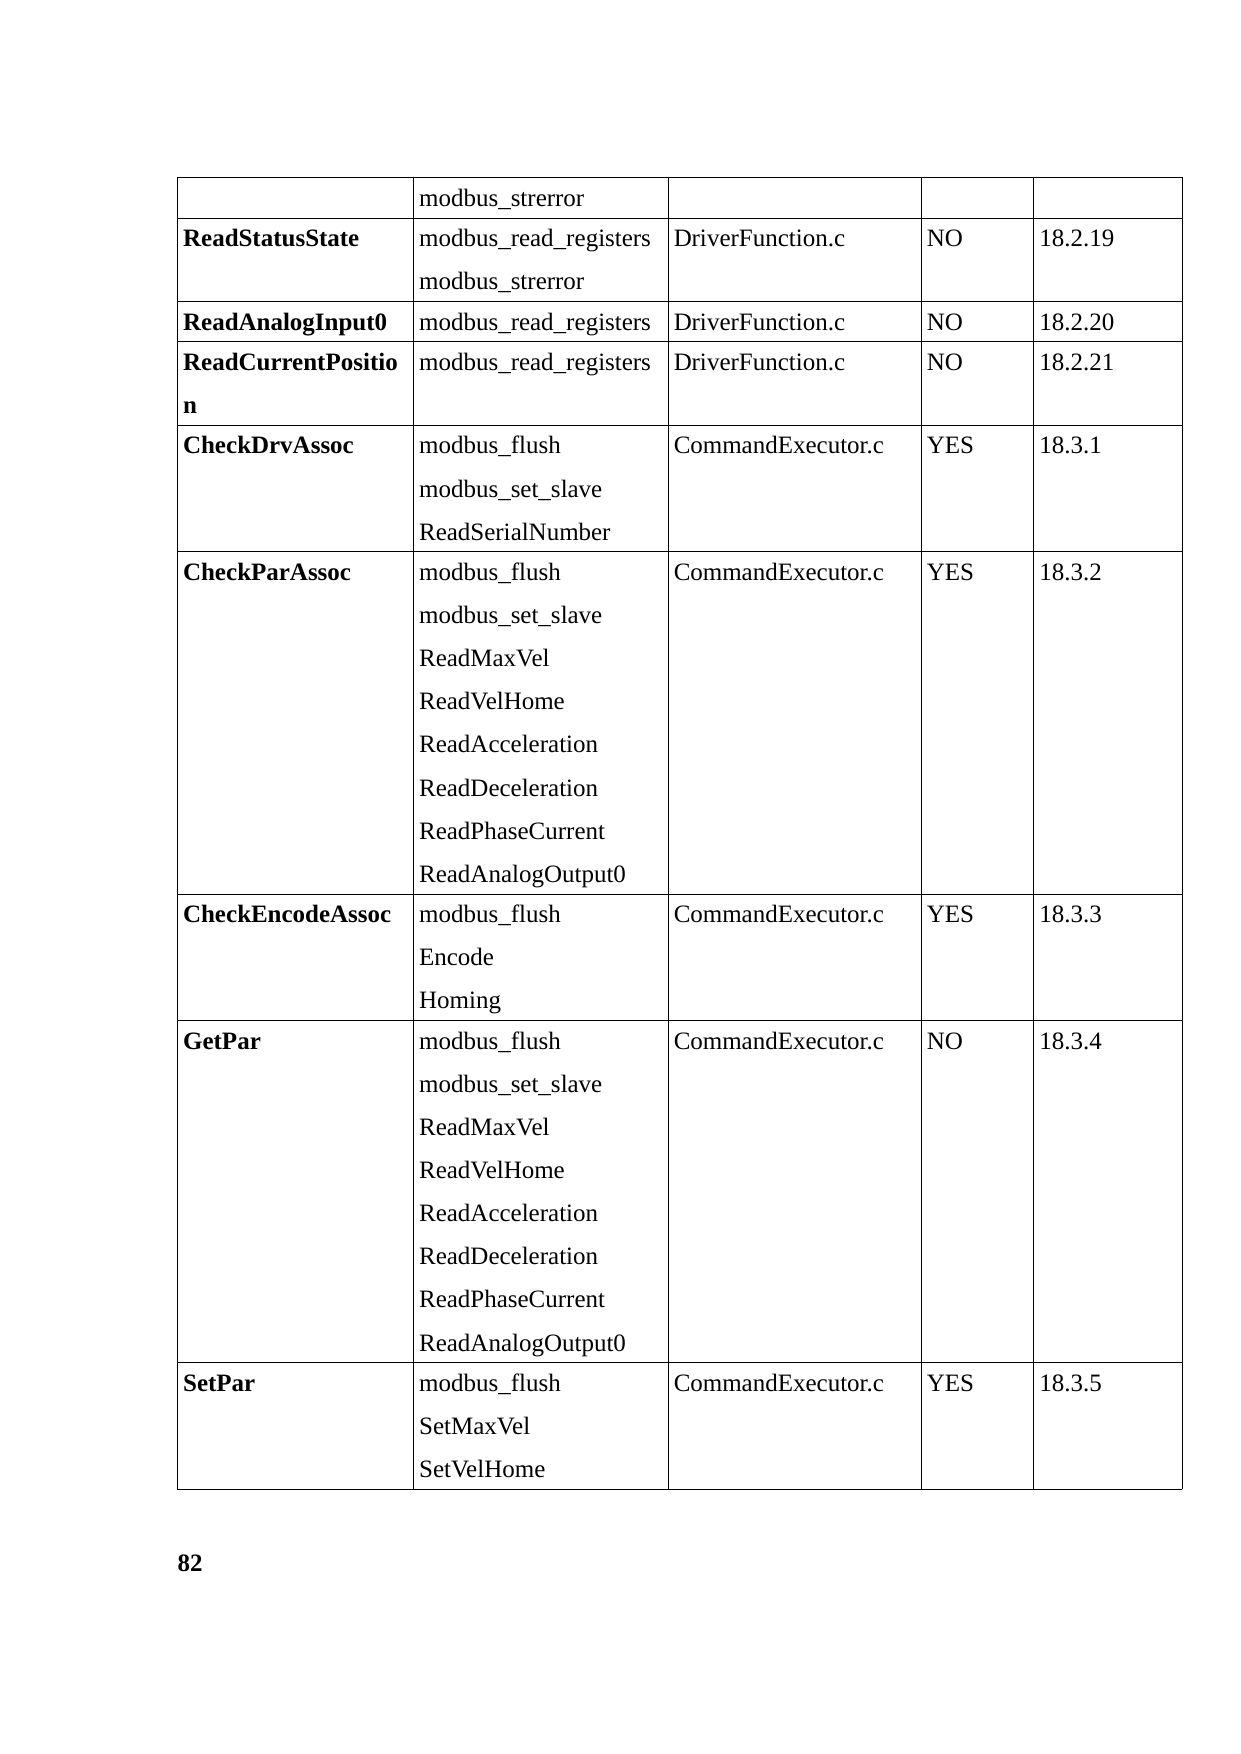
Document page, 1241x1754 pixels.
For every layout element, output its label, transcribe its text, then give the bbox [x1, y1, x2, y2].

table_cell ReadAnalogInput0 [178, 302, 413, 341]
table_cell CommandExecutor.c [669, 895, 921, 1020]
table_cell modbus_strerror [414, 178, 668, 217]
table_cell CommandExecutor.c [669, 426, 921, 551]
table_cell DriverFunction.c [669, 302, 921, 341]
table_cell 18.3.3 [1034, 895, 1182, 1020]
table_cell CheckEncodeAssoc [178, 895, 413, 1020]
table_cell NO [922, 342, 1033, 425]
table_cell [1034, 178, 1182, 217]
table_cell CommandExecutor.c [669, 1363, 921, 1489]
table_cell DriverFunction.c [669, 342, 921, 425]
table_cell modbus_flush Encode Homing [414, 895, 668, 1020]
table_cell 18.3.2 [1034, 552, 1182, 893]
table_cell modbus_flush modbus_set_slave ReadSerialNumber [414, 426, 668, 551]
table_cell 18.2.21 [1034, 342, 1182, 425]
table_cell NO [922, 302, 1033, 341]
table_cell 18.2.19 [1034, 219, 1182, 301]
table_cell ReadStatusState [178, 219, 413, 301]
table_cell [669, 178, 921, 217]
table_cell 18.3.4 [1034, 1021, 1182, 1362]
table_cell CheckParAssoc [178, 552, 413, 893]
table_cell modbus_read_registers modbus_strerror [414, 219, 668, 301]
table_cell YES [922, 426, 1033, 551]
table_cell [178, 178, 413, 217]
table_cell modbus_flush modbus_set_slave ReadMaxVel ReadVelHome ReadAcceleration ReadDeceleration ReadPhaseCurrent ReadAnalogOutput0 [414, 1021, 668, 1362]
table_cell YES [922, 1363, 1033, 1489]
table_cell CommandExecutor.c [669, 552, 921, 893]
table_cell 18.2.20 [1034, 302, 1182, 341]
table_cell GetPar [178, 1021, 413, 1362]
table_cell 18.3.5 [1034, 1363, 1182, 1489]
table_cell CommandExecutor.c [669, 1021, 921, 1362]
table_cell 18.3.1 [1034, 426, 1182, 551]
table_cell SetPar [178, 1363, 413, 1489]
table_cell NO [922, 1021, 1033, 1362]
table_cell modbus_read_registers [414, 342, 668, 425]
table_cell ReadCurrentPosition [178, 342, 413, 425]
table_cell DriverFunction.c [669, 219, 921, 301]
table_cell YES [922, 895, 1033, 1020]
table_cell modbus_flush SetMaxVel SetVelHome [414, 1363, 668, 1489]
table_cell modbus_flush modbus_set_slave ReadMaxVel ReadVelHome ReadAcceleration ReadDeceleration ReadPhaseCurrent ReadAnalogOutput0 [414, 552, 668, 893]
table_cell CheckDrvAssoc [178, 426, 413, 551]
table_cell modbus_read_registers [414, 302, 668, 341]
table_cell [922, 178, 1033, 217]
table_cell YES [922, 552, 1033, 893]
table_cell NO [922, 219, 1033, 301]
